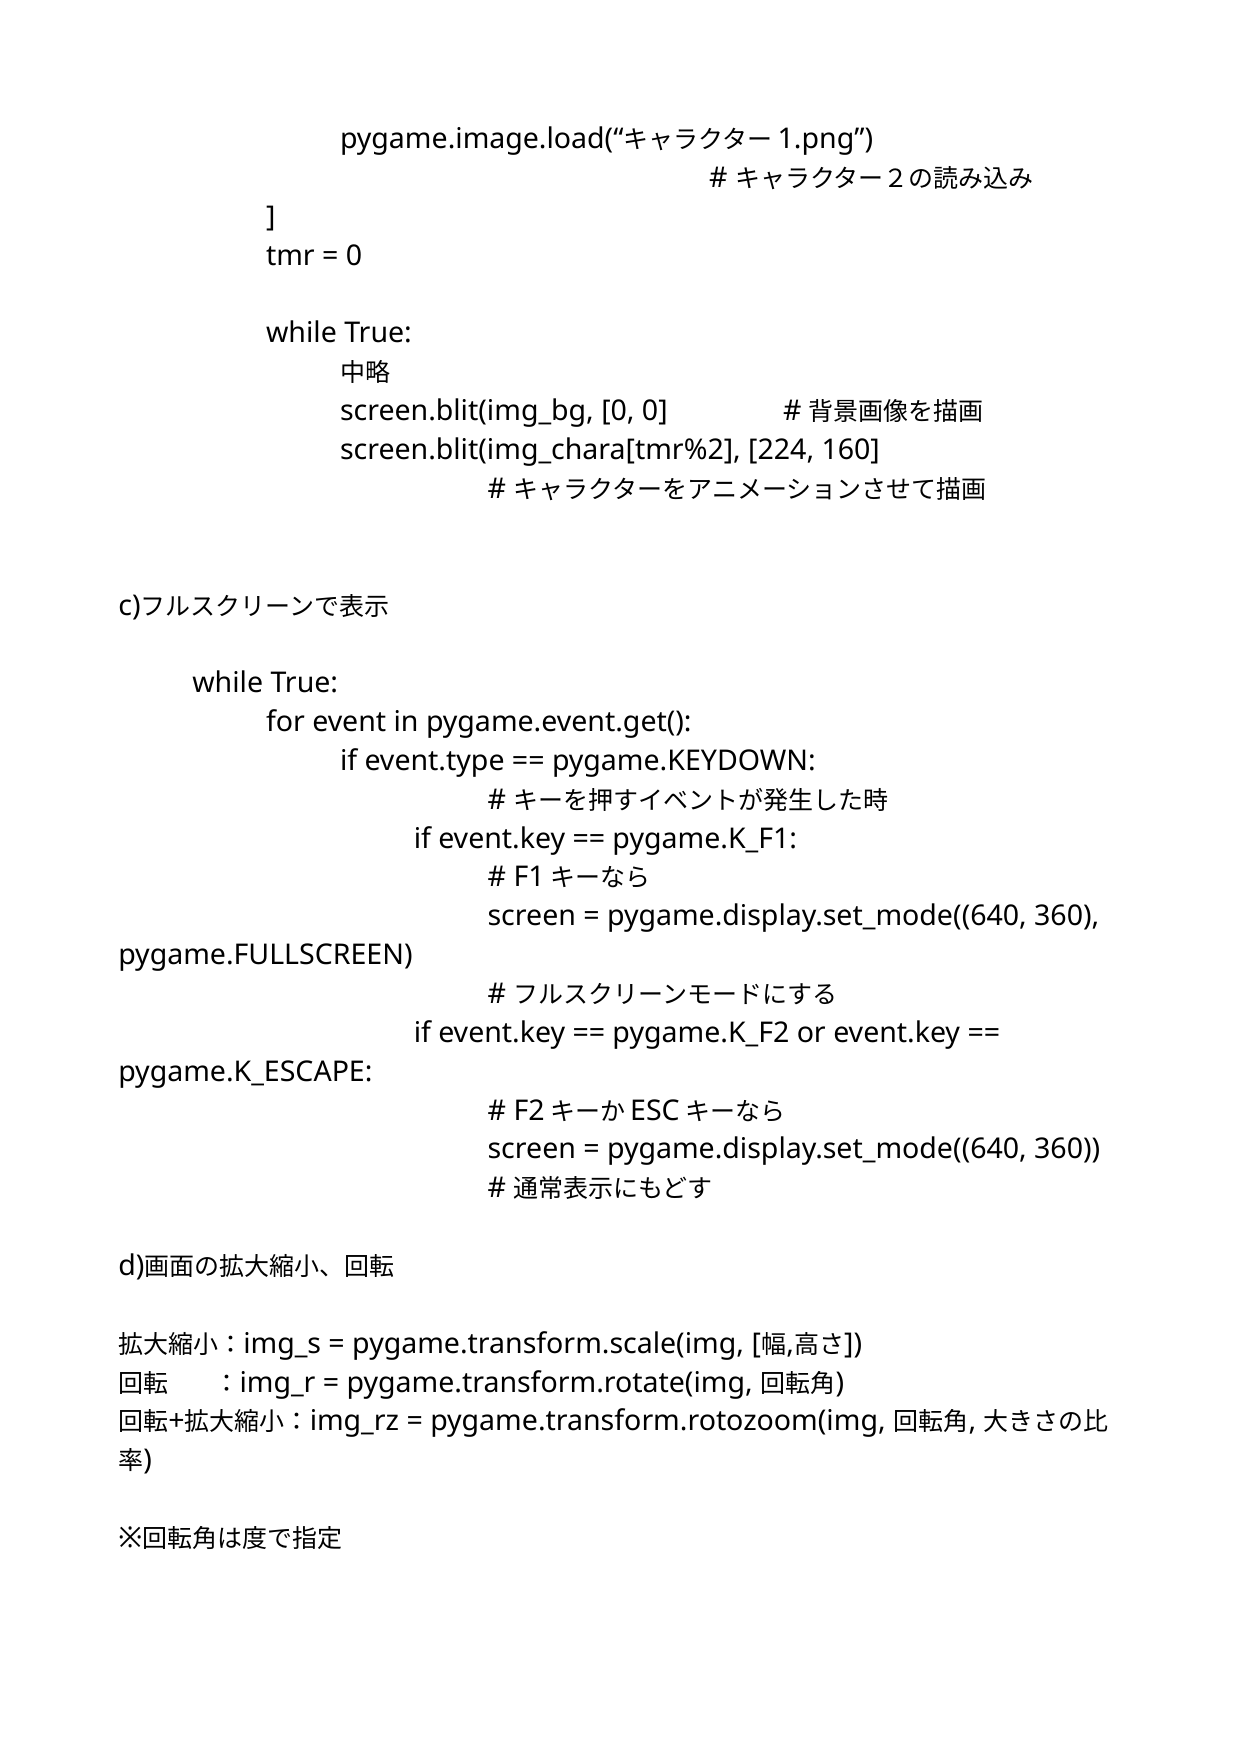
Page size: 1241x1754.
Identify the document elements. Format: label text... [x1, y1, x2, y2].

text ※回転角は度で指定 [118, 1517, 1122, 1556]
text for event in pygame.event.get(): [118, 701, 1122, 740]
text ] [118, 196, 1122, 235]
text c)フルスクリーンで表示 [118, 584, 1122, 623]
text if event.type == pygame.KEYDOWN: [118, 740, 1122, 779]
text screen.blit(img_chara[tmr%2], [224, 160] [118, 429, 1122, 468]
text tmr = 0 [118, 235, 1122, 273]
text screen = pygame.display.set_mode((640, 360)) [118, 1128, 1122, 1167]
text # キャラクターをアニメーションさせて描画 [118, 468, 1122, 507]
text if event.key == pygame.K_F2 or event.key == pygame.K_ESCAPE: [118, 1012, 1122, 1089]
text # F2キーかESCキーなら [118, 1089, 1122, 1128]
text while True: [118, 312, 1122, 351]
text # フルスクリーンモードにする [118, 973, 1122, 1012]
text screen = pygame.display.set_mode((640, 360), pygame.FULLSCREEN) [118, 895, 1122, 973]
text 拡大縮小：img_s = pygame.transform.scale(img, [幅,高さ]) [118, 1323, 1122, 1361]
text # F1キーなら [118, 856, 1122, 895]
text pygame.image.load(“キャラクター1.png”) [118, 118, 1122, 157]
text while True: [118, 662, 1122, 701]
text # 通常表示にもどす [118, 1167, 1122, 1206]
text 中略 [118, 351, 1122, 390]
text screen.blit(img_bg, [0, 0] # 背景画像を描画 [118, 390, 1122, 429]
text 回転+拡大縮小：img_rz = pygame.transform.rotozoom(img, 回転角, 大きさの比率) [118, 1400, 1122, 1478]
text # キーを押すイベントが発生した時 [118, 779, 1122, 817]
text # キャラクター２の読み込み [118, 157, 1122, 196]
text if event.key == pygame.K_F1: [118, 817, 1122, 856]
text d)画面の拡大縮小、回転 [118, 1245, 1122, 1284]
text 回転 ：img_r = pygame.transform.rotate(img, 回転角) [118, 1361, 1122, 1400]
